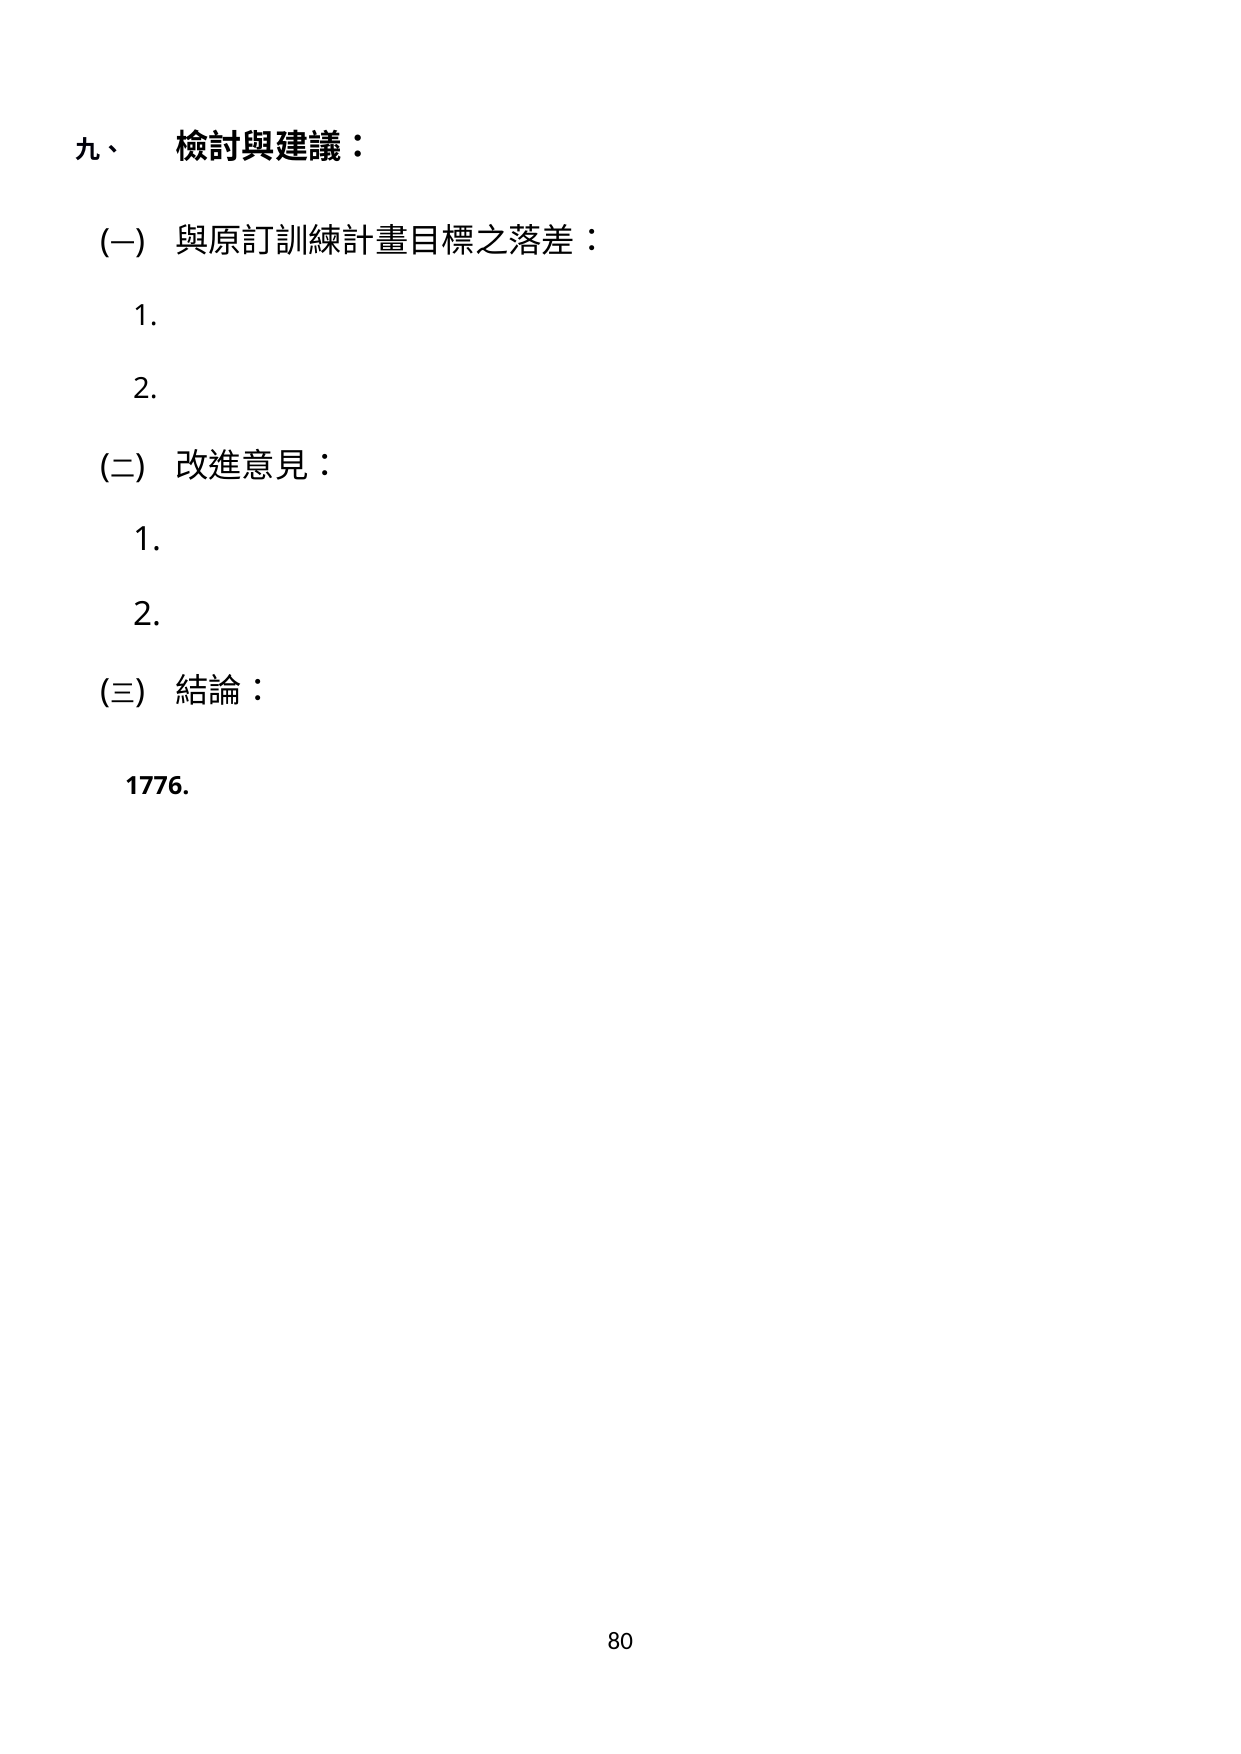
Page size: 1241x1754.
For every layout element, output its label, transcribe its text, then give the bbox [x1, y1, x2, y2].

list 與原訂訓練計畫目標之落差： [100, 194, 1165, 269]
list 檢討與建議： [75, 100, 1165, 175]
list 結論： [100, 644, 1165, 719]
list 改進意見： [100, 419, 1165, 494]
